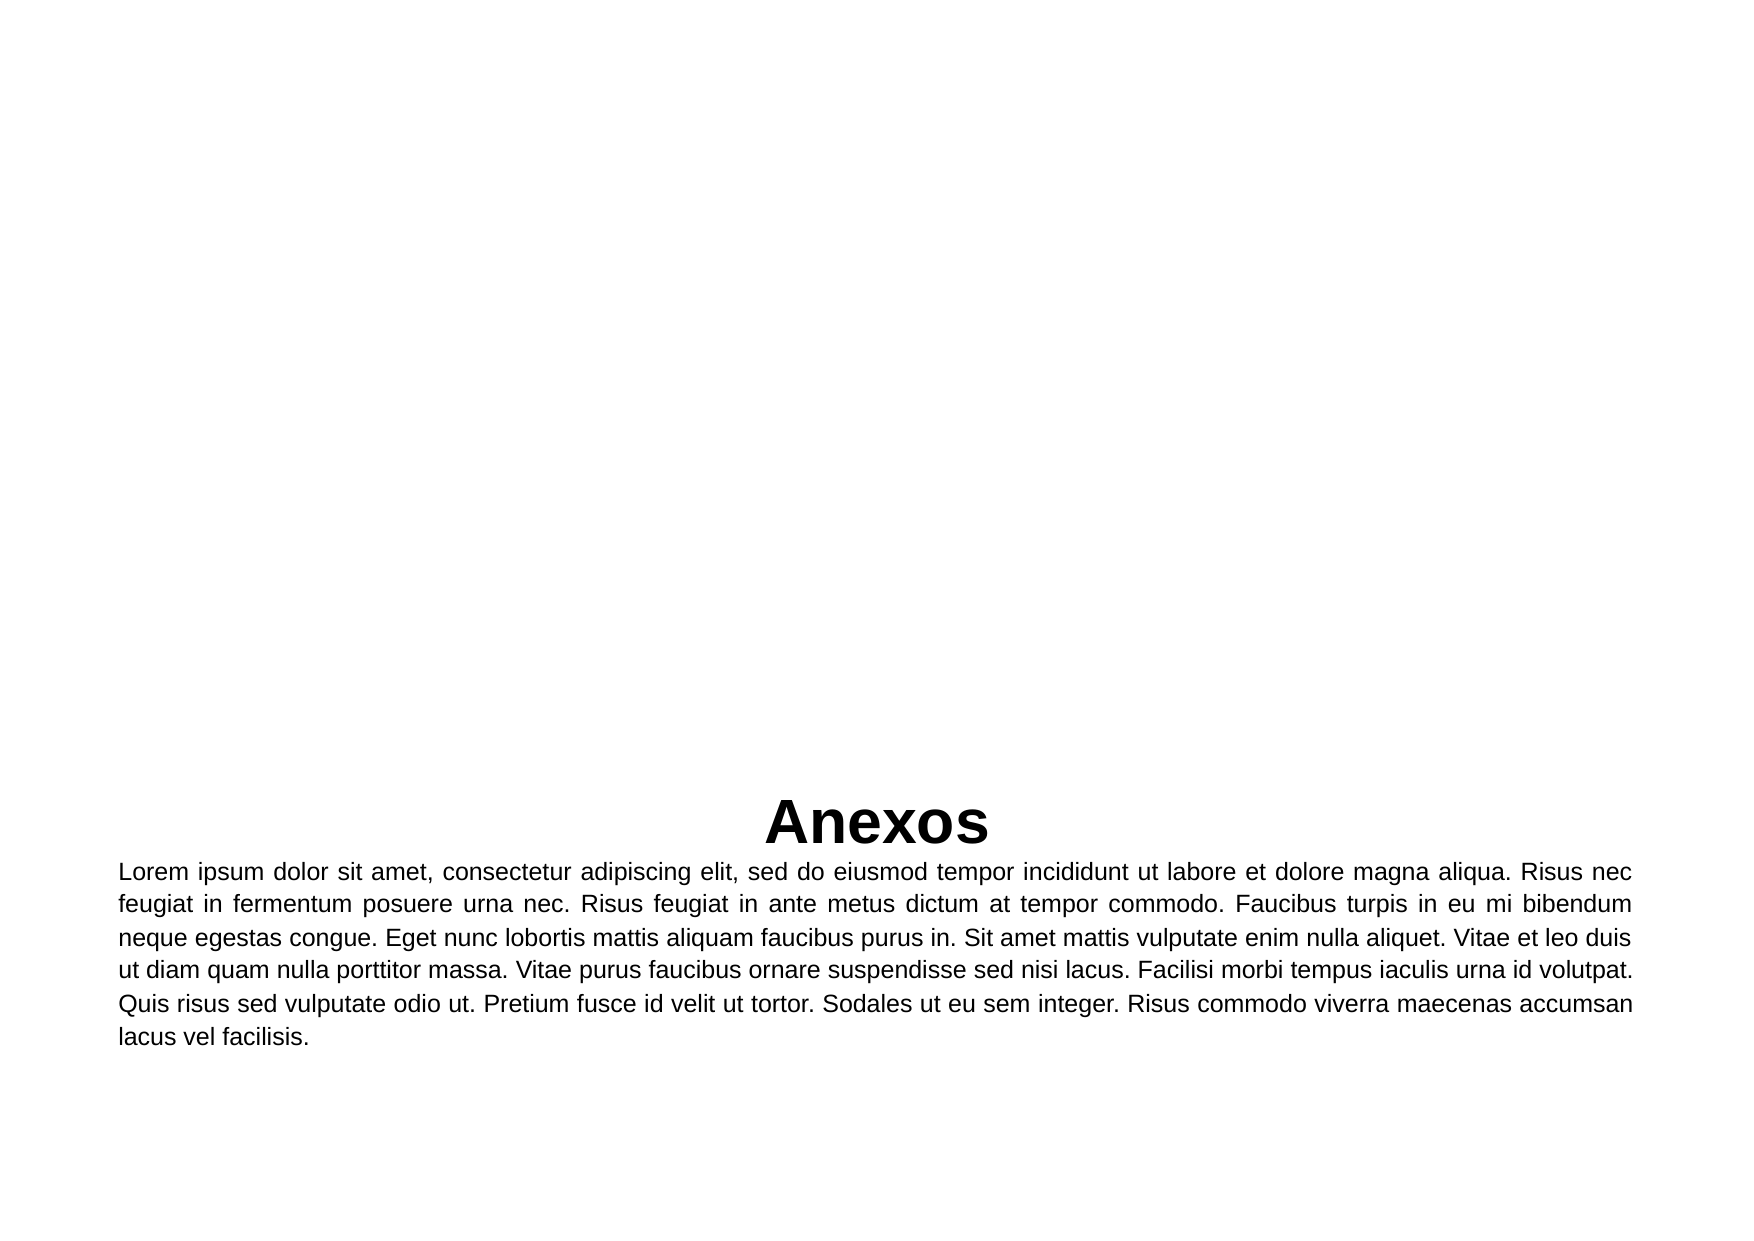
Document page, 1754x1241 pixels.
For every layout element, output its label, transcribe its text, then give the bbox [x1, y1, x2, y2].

text Anexos [118, 784, 1636, 856]
text Lorem ipsum dolor sit amet, consectetur adipiscing elit, sed do eiusmod tempor incididunt ut labore et dolore magna aliqua. Risus nec feugiat in fermentum posuere urna nec. Risus feugiat in ante metus dictum at tempor commodo. Faucibus turpis in eu mi bibendum neque egestas congue. Eget nunc lobortis mattis aliquam faucibus purus in. Sit amet mattis vulputate enim nulla aliquet. Vitae et leo duis ut diam quam nulla porttitor massa. Vitae purus faucibus ornare suspendisse sed nisi lacus. Facilisi morbi tempus iaculis urna id volutpat. Quis risus sed vulputate odio ut. Pretium fusce id velit ut tortor. Sodales ut eu sem integer. Risus commodo viverra maecenas accumsan lacus vel facilisis. [118, 856, 1636, 1050]
